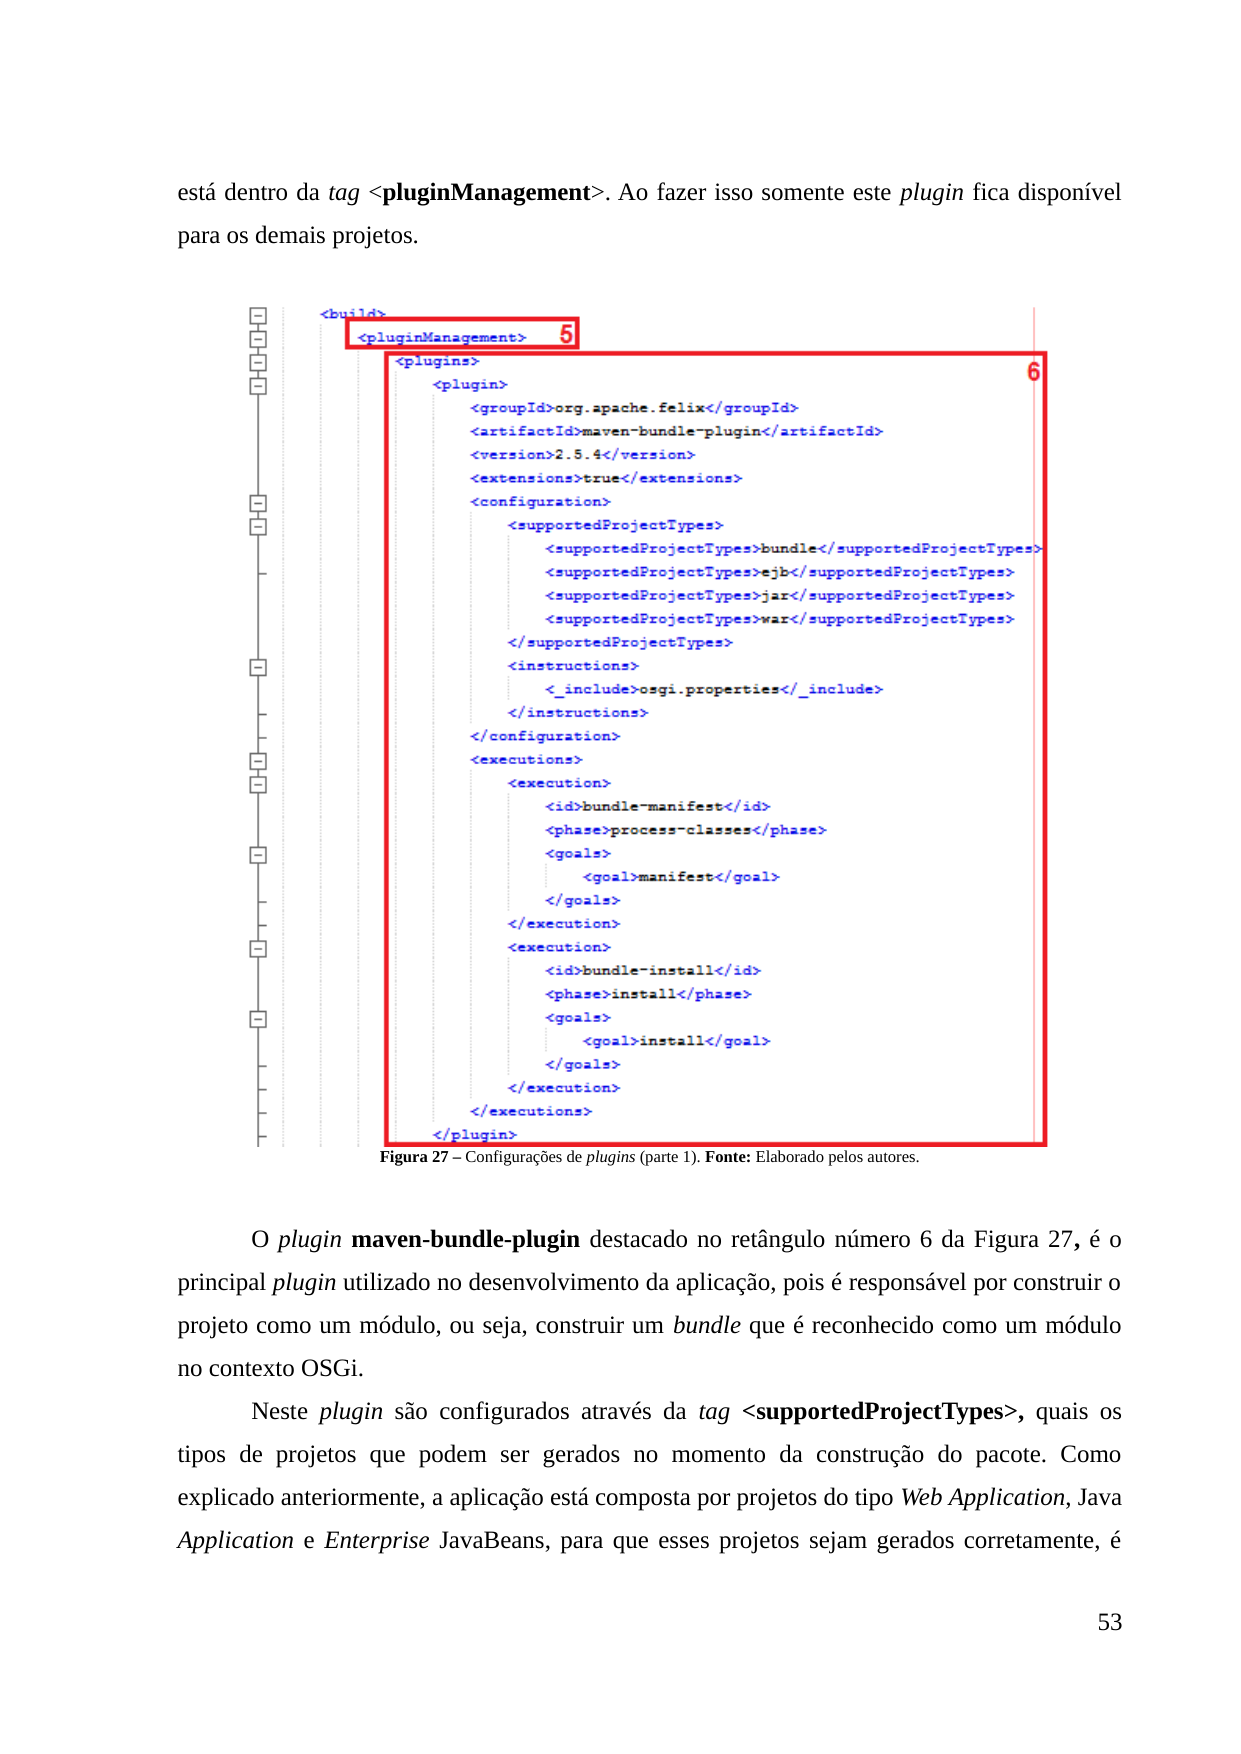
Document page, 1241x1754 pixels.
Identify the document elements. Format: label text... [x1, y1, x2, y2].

text Neste plugin são configurados através da tag <supportedProjectTypes>, quais os tipos de projetos que podem ser gerados no momento da construção do pacote. Como explicado anteriormente, a aplicação está composta por projetos do tipo Web Application, Java Application e Enterprise JavaBeans, para que esses projetos sejam gerados corretamente, é [177, 1396, 1122, 1554]
text O plugin maven-bundle-plugin destacado no retângulo número 6 da Figura 27, é o principal plugin utilizado no desenvolvimento da aplicação, pois é responsável por construir o projeto como um módulo, ou seja, construir um bundle que é reconhecido como um módulo no contexto OSGi. [177, 1224, 1122, 1382]
picture [242, 306, 1057, 1147]
text Figura 27 – Configurações de plugins (parte 1). Fonte: Elaborado pelos autores. [243, 1147, 1057, 1166]
text está dentro da tag <pluginManagement>. Ao fazer isso somente este plugin fica disponível para os demais projetos. [177, 177, 1122, 249]
